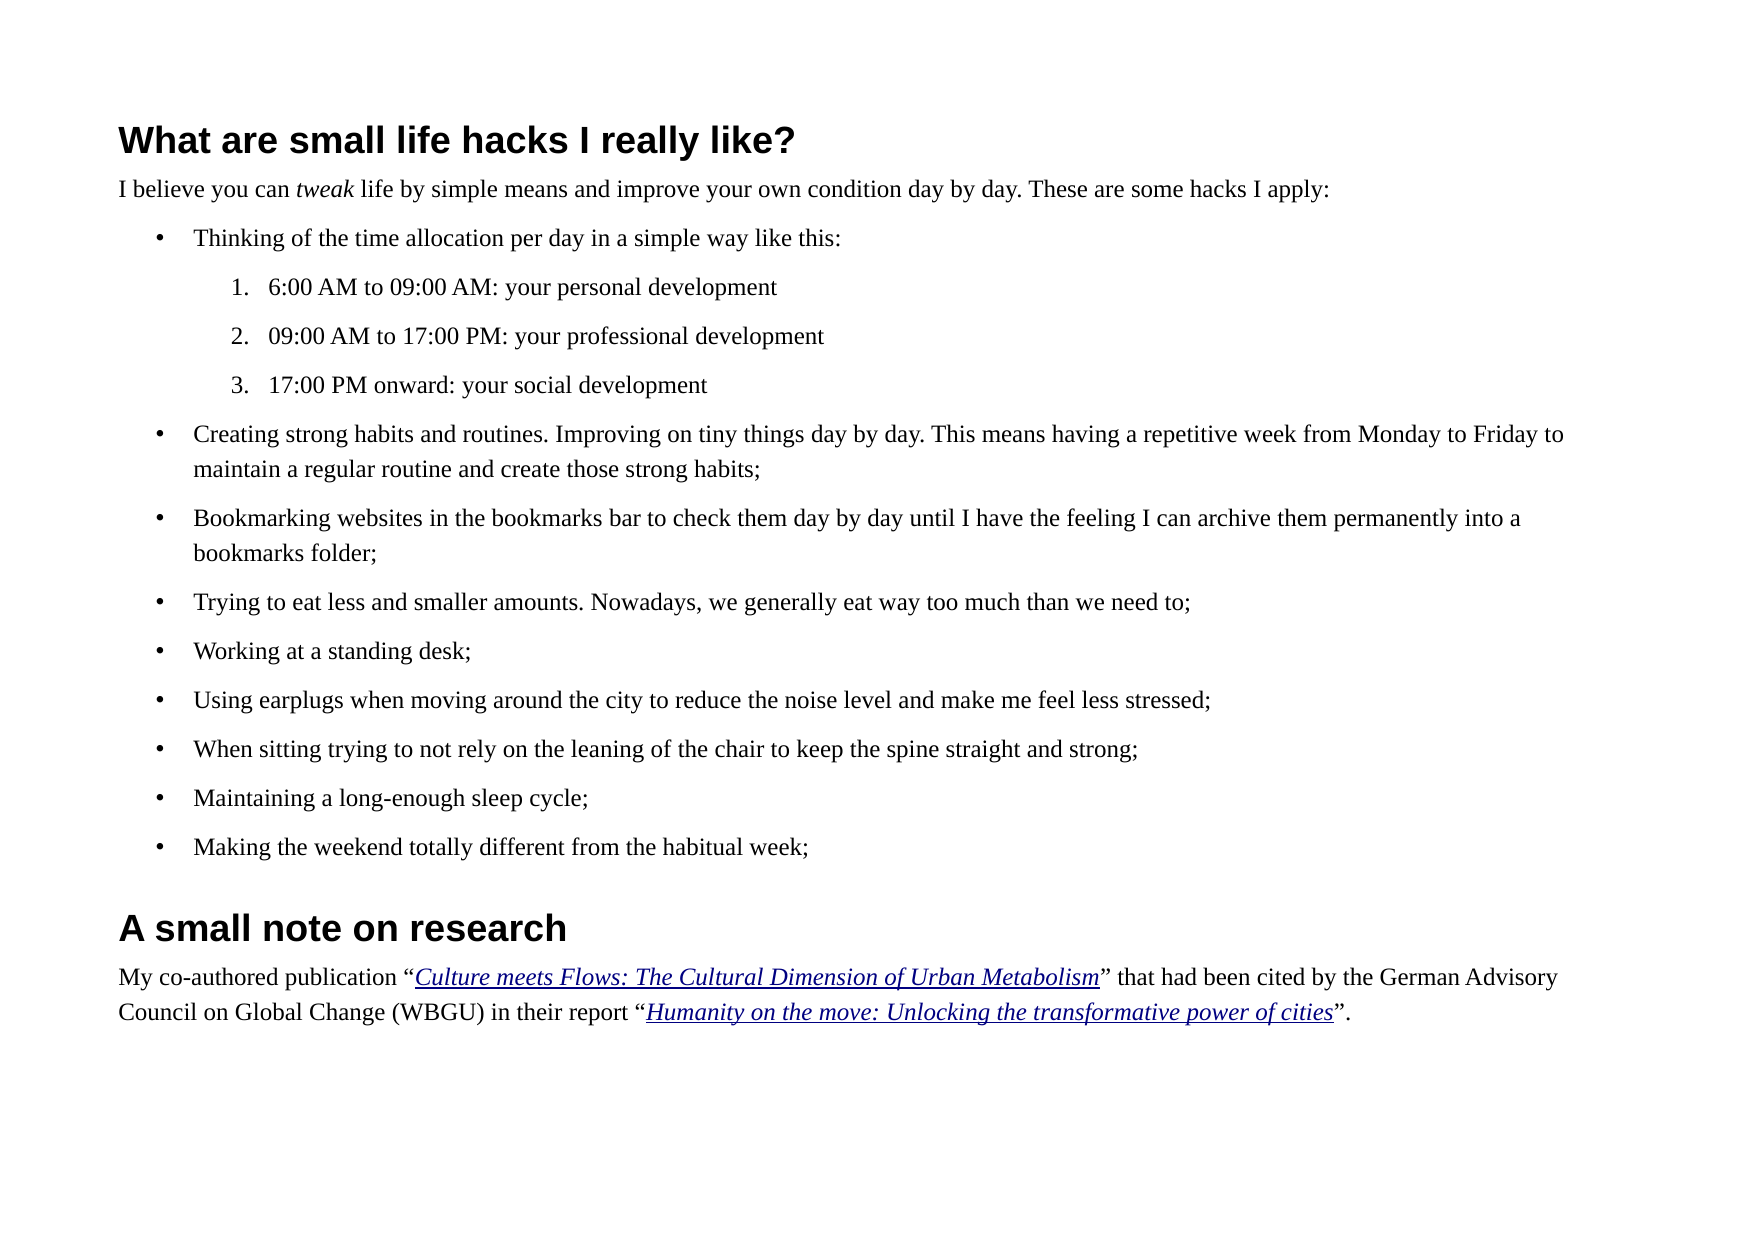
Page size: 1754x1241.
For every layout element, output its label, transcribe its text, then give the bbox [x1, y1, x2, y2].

subtitle What are small life hacks I really like? [118, 118, 1636, 162]
list Maintaining a long-enough sleep cycle; [156, 783, 1636, 812]
list Bookmarking websites in the bookmarks bar to check them day by day until I have the feeling I can archive them permanently into a bookmarks folder; [156, 503, 1636, 566]
list 17:00 PM onward: your social development [231, 371, 1636, 399]
list Using earplugs when moving around the city to reduce the noise level and make me feel less stressed; [156, 685, 1636, 713]
subtitle A small note on research [118, 906, 1636, 950]
list Working at a standing desk; [156, 636, 1636, 664]
list Making the weekend totally different from the habitual week; [156, 832, 1636, 861]
list Thinking of the time allocation per day in a simple way like this: [156, 223, 1636, 252]
list When sitting trying to not rely on the leaning of the chair to keep the spine straight and strong; [156, 734, 1636, 763]
text My co-authored publication “Culture meets Flows: The Cultural Dimension of Urban Metabolism” that had been cited by the German Advisory Council on Global Change (WBGU) in their report “Humanity on the move: Unlocking the transformative power of cities”. [118, 962, 1636, 1025]
list Trying to eat less and smaller amounts. Nowadays, we generally eat way too much than we need to; [156, 587, 1636, 615]
list 09:00 AM to 17:00 PM: your professional development [231, 321, 1636, 350]
list 6:00 AM to 09:00 AM: your personal development [231, 272, 1636, 301]
text I believe you can tweak life by simple means and improve your own condition day by day. These are some hacks I apply: [118, 174, 1636, 203]
list Creating strong habits and routines. Improving on tiny things day by day. This means having a repetitive week from Monday to Friday to maintain a regular routine and create those strong habits; [156, 419, 1636, 483]
